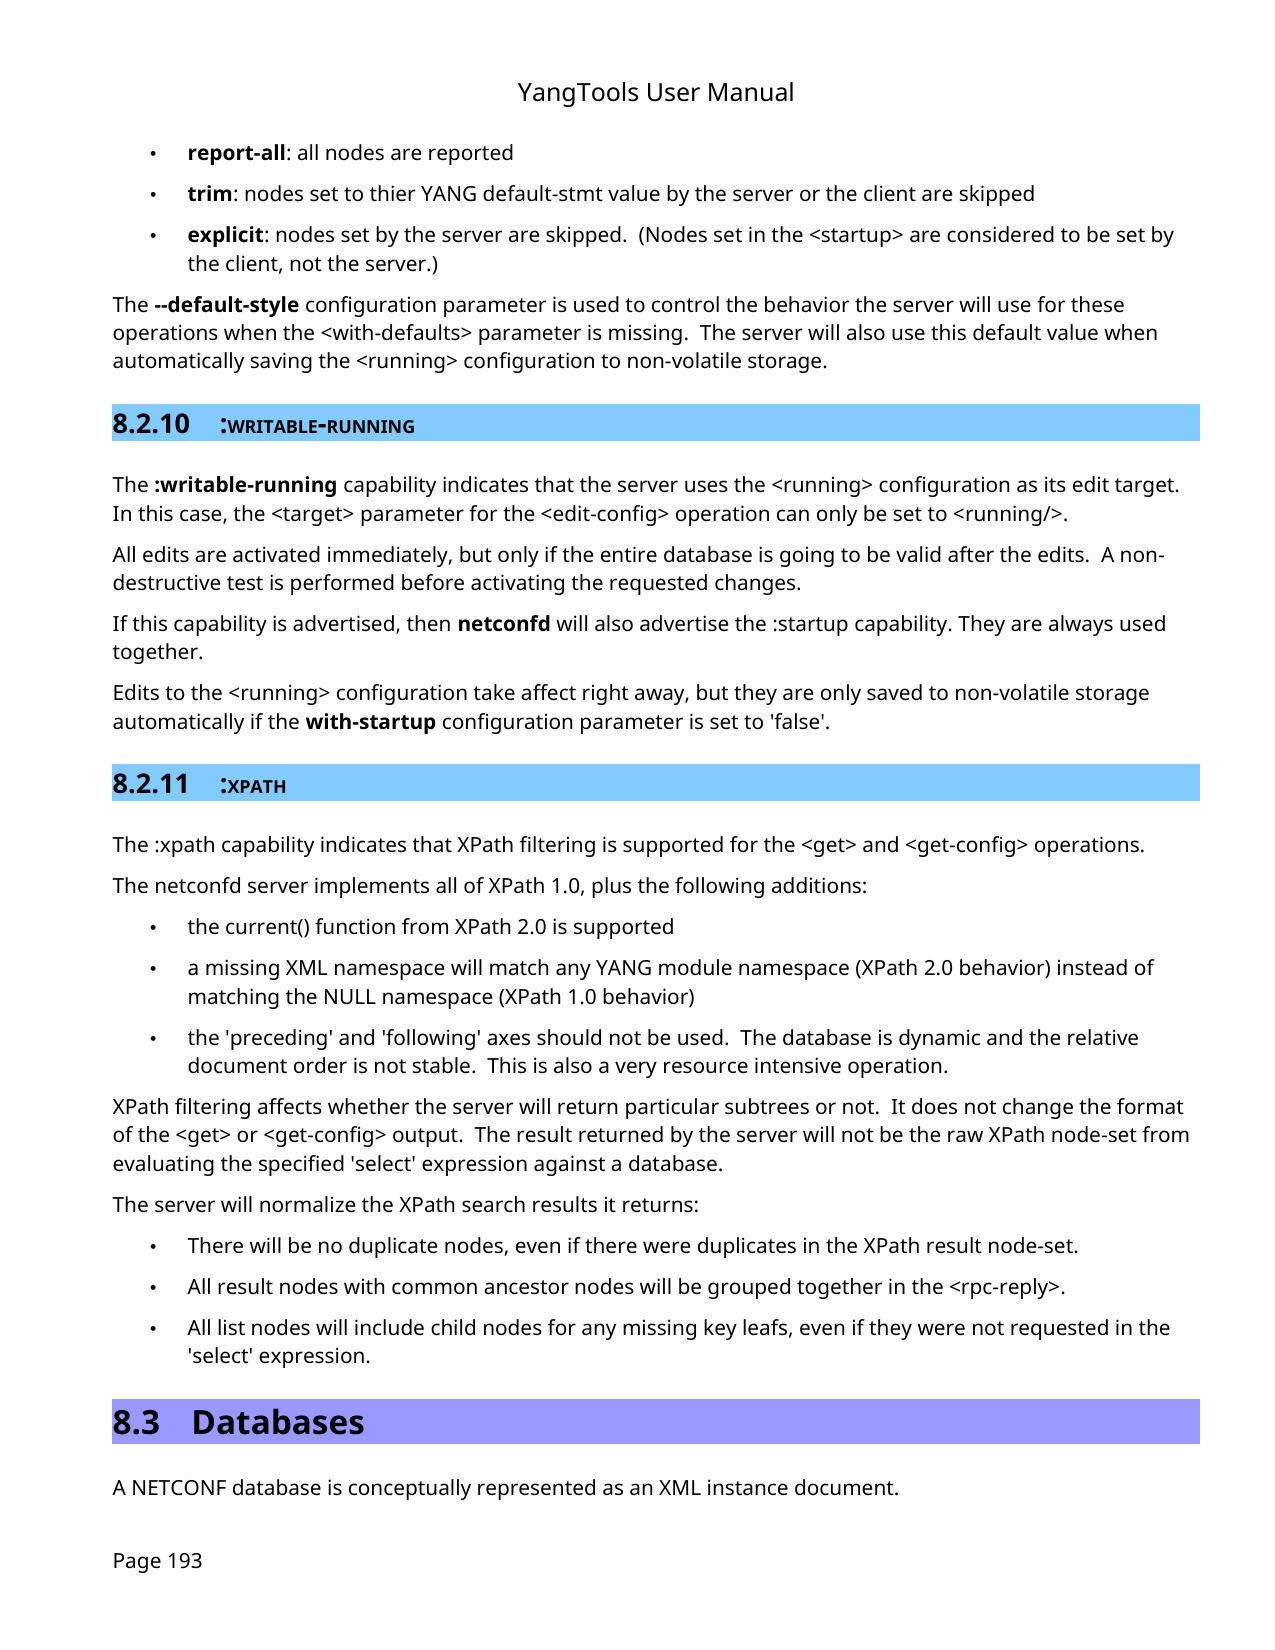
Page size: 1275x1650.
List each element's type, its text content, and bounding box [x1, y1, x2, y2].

text Edits to the <running> configuration take affect right away, but they are only saved to non-volatile storage automatically if the with-startup configuration parameter is set to 'false'. [112, 678, 1200, 735]
list All result nodes with common ancestor nodes will be grouped together in the <rpc-reply>. [150, 1272, 1200, 1300]
list the 'preceding' and 'following' axes should not be used. The database is dynamic and the relative document order is not stable. This is also a very resource intensive operation. [150, 1023, 1200, 1079]
text A NETCONF database is conceptually represented as an XML instance document. [112, 1473, 1200, 1502]
list report-all: all nodes are reported [150, 138, 1200, 167]
subtitle :xpath [112, 764, 1200, 801]
text All edits are activated immediately, but only if the entire database is going to be valid after the edits. A non-destructive test is performed before activating the requested changes. [112, 540, 1200, 597]
list All list nodes will include child nodes for any missing key leafs, even if they were not requested in the 'select' expression. [150, 1313, 1200, 1369]
text The :writable-running capability indicates that the server uses the <running> configuration as its edit target. In this case, the <target> parameter for the <edit-config> operation can only be set to <running/>. [112, 470, 1200, 527]
text The --default-style configuration parameter is used to control the behavior the server will use for these operations when the <with-defaults> parameter is missing. The server will also use this default value when automatically saving the <running> configuration to non-volatile storage. [112, 290, 1200, 375]
subtitle Databases [112, 1399, 1200, 1444]
list explicit: nodes set by the server are skipped. (Nodes set in the <startup> are considered to be set by the client, not the server.) [150, 220, 1200, 277]
subtitle :writable-running [112, 404, 1200, 441]
list the current() function from XPath 2.0 is supported [150, 912, 1200, 941]
text The netconfd server implements all of XPath 1.0, plus the following additions: [112, 871, 1200, 900]
list trim: nodes set to thier YANG default-stmt value by the server or the client are skipped [150, 179, 1200, 208]
text XPath filtering affects whether the server will return particular subtrees or not. It does not change the format of the <get> or <get-config> output. The result returned by the server will not be the raw XPath node-set from evaluating the specified 'select' expression against a database. [112, 1092, 1200, 1177]
text The :xpath capability indicates that XPath filtering is supported for the <get> and <get-config> operations. [112, 831, 1200, 859]
list There will be no duplicate nodes, even if there were duplicates in the XPath result node-set. [150, 1231, 1200, 1259]
text The server will normalize the XPath search results it returns: [112, 1190, 1200, 1218]
list a missing XML namespace will match any YANG module namespace (XPath 2.0 behavior) instead of matching the NULL namespace (XPath 1.0 behavior) [150, 953, 1200, 1010]
text If this capability is advertised, then netconfd will also advertise the :startup capability. They are always used together. [112, 609, 1200, 666]
